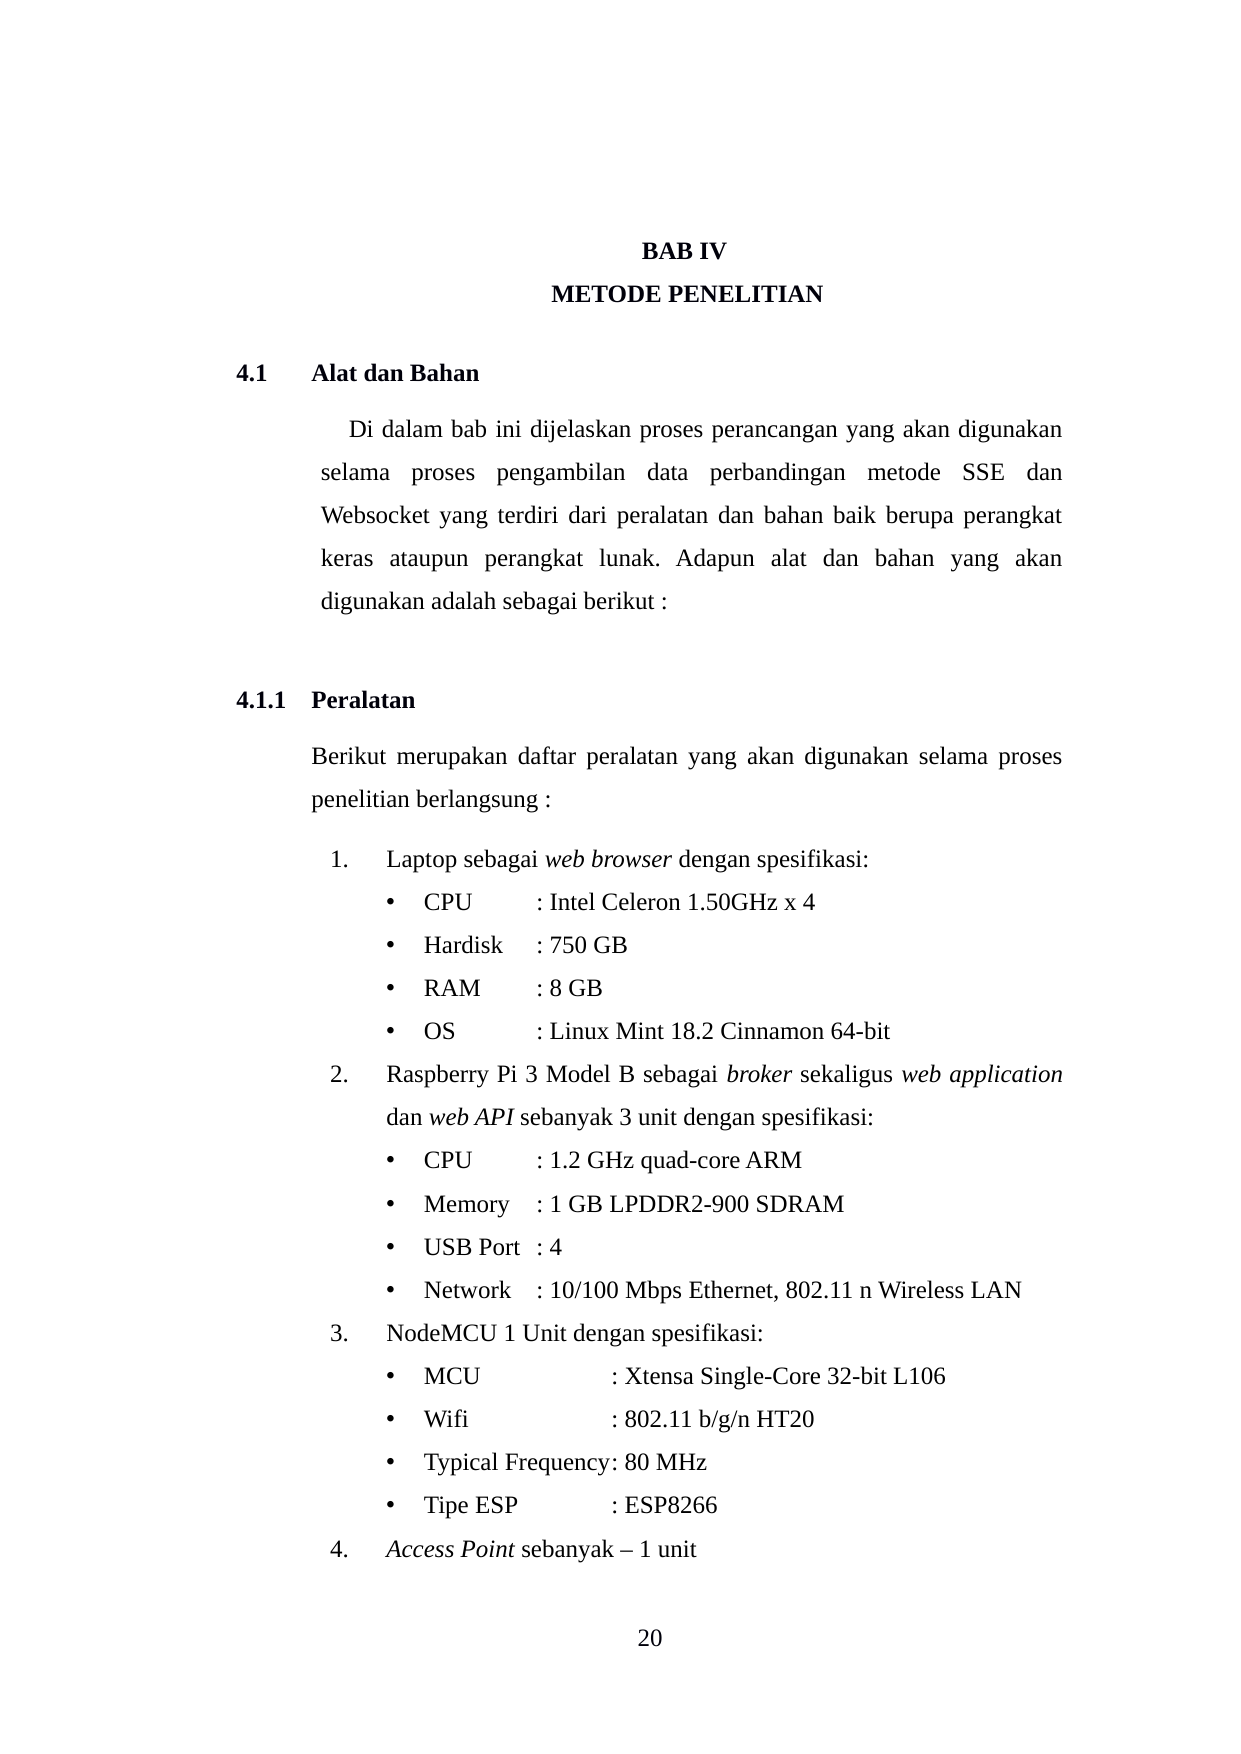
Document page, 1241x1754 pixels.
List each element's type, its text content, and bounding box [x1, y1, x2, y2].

list Raspberry Pi 3 Model B sebagai broker sekaligus web application dan web API sebanyak 3 unit dengan spesifikasi: [330, 1059, 1063, 1131]
subtitle 4.1.1 Peralatan [236, 685, 1063, 714]
list NodeMCU 1 Unit dengan spesifikasi: [311, 1318, 1063, 1347]
list CPU : Intel Celeron 1.50GHz x 4 [386, 887, 1063, 916]
list Memory : 1 GB LPDDR2-900 SDRAM [386, 1189, 1063, 1217]
subtitle BAB IV METODE PENELITIAN [311, 236, 1063, 308]
list Laptop sebagai web browser dengan spesifikasi: [311, 844, 1063, 872]
list Tipe ESP : ESP8266 [386, 1491, 1063, 1519]
list Network : 10/100 Mbps Ethernet, 802.11 n Wireless LAN [386, 1275, 1063, 1304]
list RAM : 8 GB [386, 973, 1063, 1002]
list Wifi : 802.11 b/g/n HT20 [386, 1404, 1063, 1433]
list Typical Frequency : 80 MHz [386, 1447, 1063, 1476]
list CPU : 1.2 GHz quad-core ARM [386, 1146, 1063, 1174]
list OS : Linux Mint 18.2 Cinnamon 64-bit [386, 1016, 1063, 1045]
list MCU : Xtensa Single-Core 32-bit L106 [386, 1361, 1063, 1390]
text Di dalam bab ini dijelaskan proses perancangan yang akan digunakan selama proses pengambilan data perbandingan metode SSE dan Websocket yang terdiri dari peralatan dan bahan baik berupa perangkat keras ataupun perangkat lunak. Adapun alat dan bahan yang akan digunakan adalah sebagai berikut : [321, 414, 1063, 615]
text Berikut merupakan daftar peralatan yang akan digunakan selama proses penelitian berlangsung : [311, 741, 1063, 813]
list USB Port : 4 [386, 1232, 1063, 1261]
list Access Point sebanyak – 1 unit [311, 1534, 1063, 1562]
list Hardisk : 750 GB [386, 930, 1063, 959]
subtitle 4.1 Alat dan Bahan [236, 358, 1063, 387]
